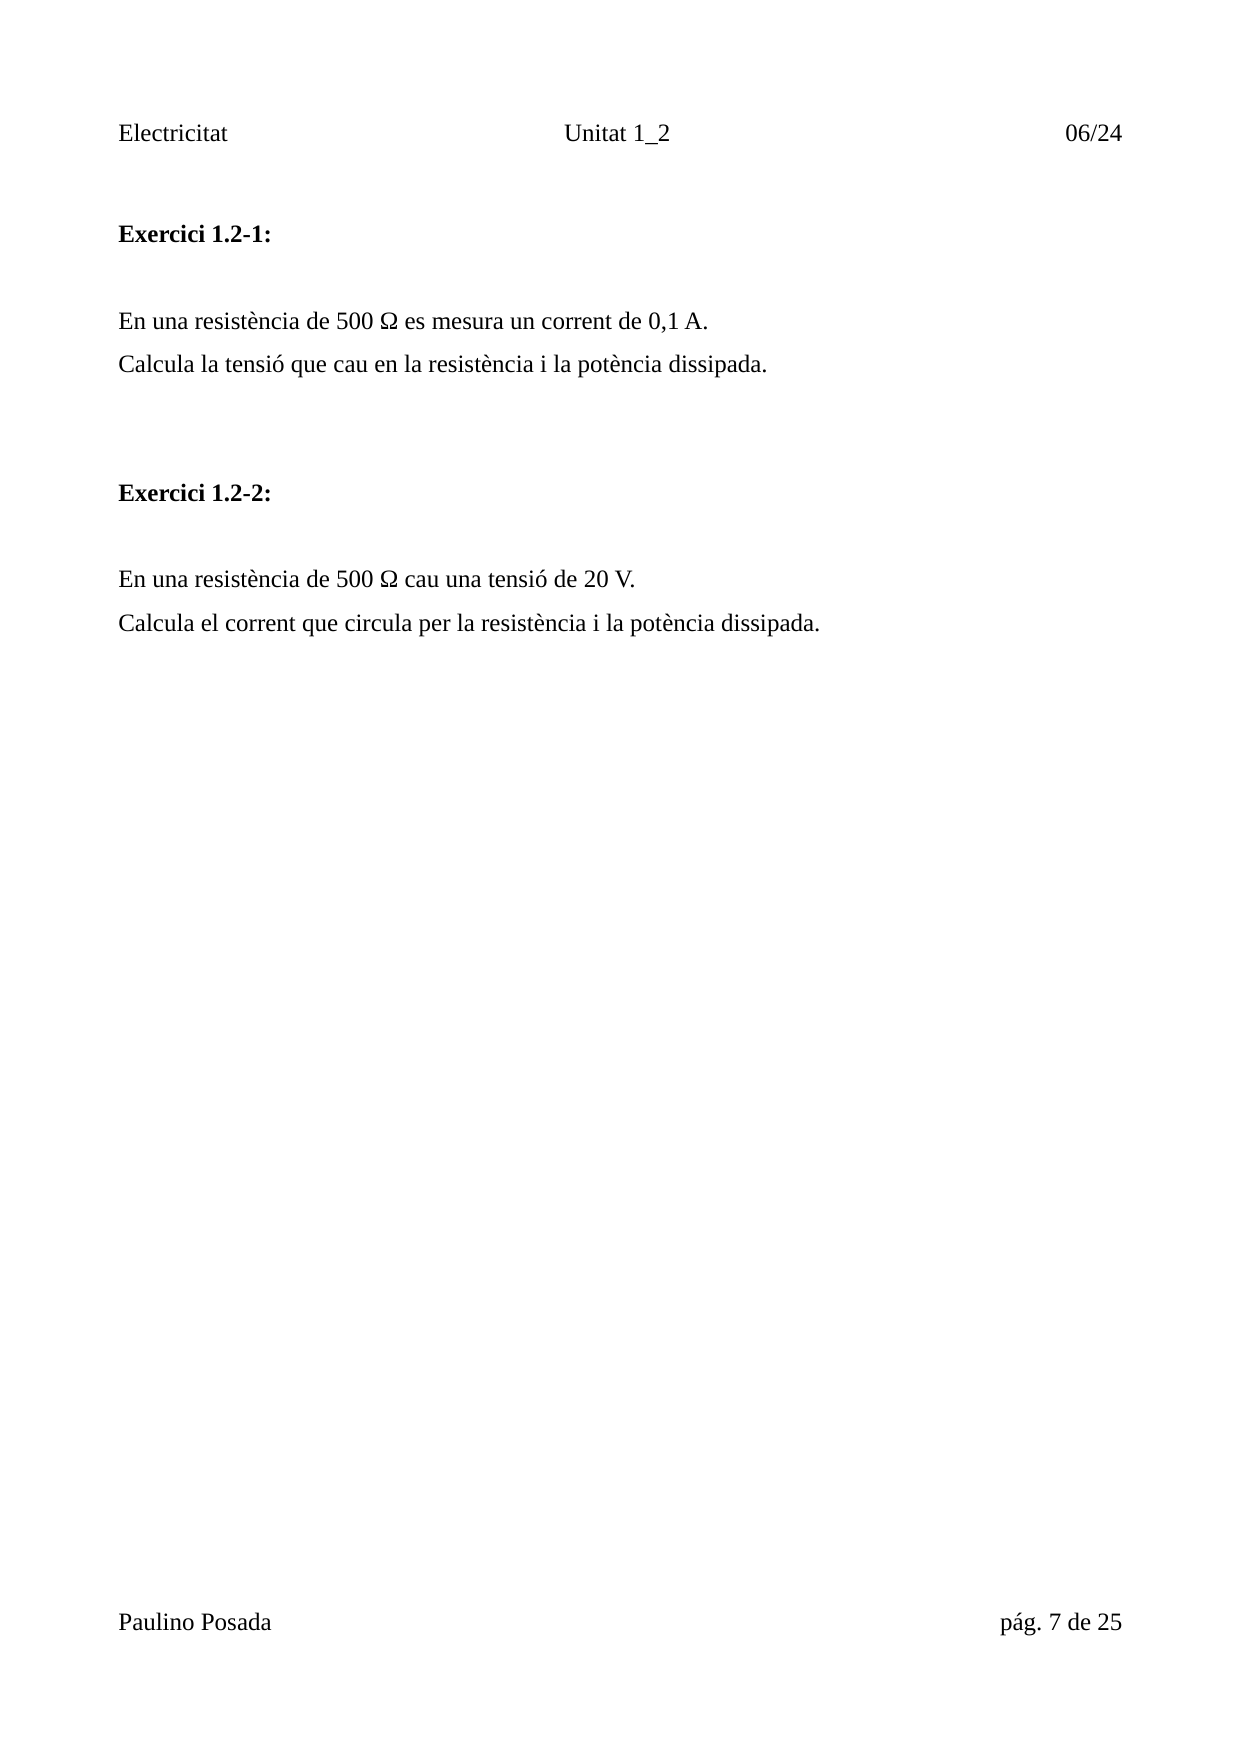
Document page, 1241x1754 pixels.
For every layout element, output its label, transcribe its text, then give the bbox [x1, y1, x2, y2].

text En una resistència de 500 Ω es mesura un corrent de 0,1 A. [118, 306, 1122, 334]
text Exercici 1.2-1: [118, 219, 1122, 248]
text Exercici 1.2-2: [118, 478, 1122, 507]
text Calcula el corrent que circula per la resistència i la potència dissipada. [118, 608, 1122, 636]
text Calcula la tensió que cau en la resistència i la potència dissipada. [118, 349, 1122, 378]
text En una resistència de 500 Ω cau una tensió de 20 V. [118, 564, 1122, 593]
